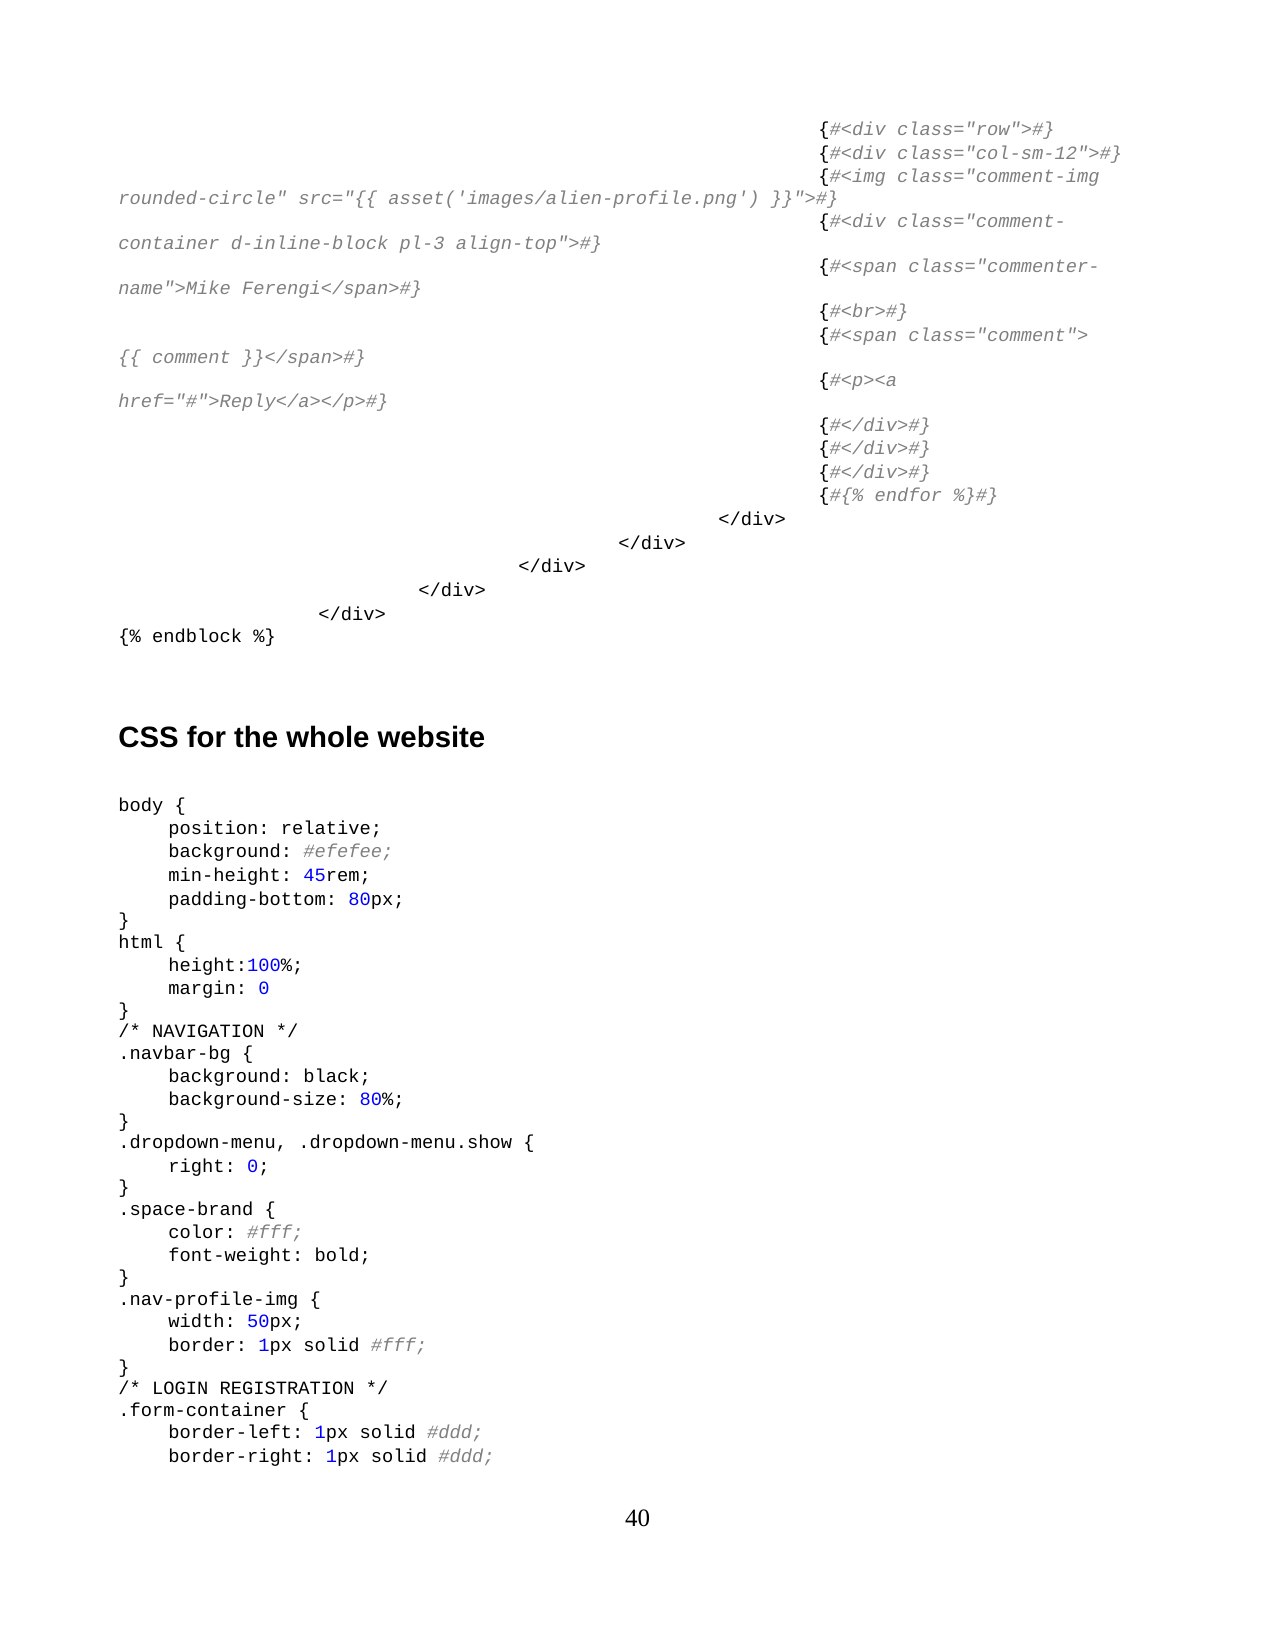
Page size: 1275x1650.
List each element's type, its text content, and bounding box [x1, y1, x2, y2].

text right: 0; [118, 1154, 1157, 1178]
text {#<br>#} [118, 300, 1157, 324]
text {#<p><a href="#">Reply</a></p>#} [118, 369, 1157, 413]
text background: black; [118, 1065, 1157, 1088]
text {#<span class="commenter-name">Mike Ferengi</span>#} [118, 255, 1157, 300]
text min-height: 45rem; [118, 864, 1157, 888]
text </div> [118, 532, 1157, 555]
text body { [118, 795, 1157, 817]
text /* NAVIGATION */ [118, 1022, 1157, 1043]
text {#{% endfor %}#} [118, 484, 1157, 508]
text .form-container { [118, 1400, 1157, 1422]
text width: 50px; [118, 1311, 1157, 1334]
text } [118, 1178, 1157, 1199]
text {% endblock %} [118, 626, 1157, 648]
text border-left: 1px solid #ddd; [118, 1422, 1157, 1445]
text } [118, 1358, 1157, 1379]
text {#</div>#} [118, 461, 1157, 484]
text background: #efefee; [118, 840, 1157, 864]
text border: 1px solid #fff; [118, 1334, 1157, 1358]
text {#<span class="comment"> {{ comment }}</span>#} [118, 324, 1157, 369]
text {#<img class="comment-img rounded-circle" src="{{ asset('images/alien-profile.png') }}">#} [118, 165, 1157, 210]
text </div> [118, 579, 1157, 603]
text /* LOGIN REGISTRATION */ [118, 1379, 1157, 1400]
text </div> [118, 555, 1157, 579]
text font-weight: bold; [118, 1244, 1157, 1268]
text .navbar-bg { [118, 1043, 1157, 1065]
text {#<div class="col-sm-12">#} [118, 142, 1157, 165]
text html { [118, 932, 1157, 954]
text {#<div class="row">#} [118, 118, 1157, 142]
subtitle CSS for the whole website [118, 720, 1157, 754]
text } [118, 1268, 1157, 1289]
text .nav-profile-img { [118, 1289, 1157, 1311]
text .space-brand { [118, 1199, 1157, 1221]
text background-size: 80%; [118, 1088, 1157, 1112]
text position: relative; [118, 817, 1157, 840]
text } [118, 1001, 1157, 1022]
text {#</div>#} [118, 413, 1157, 437]
text } [118, 1112, 1157, 1133]
text .dropdown-menu, .dropdown-menu.show { [118, 1133, 1157, 1154]
text padding-bottom: 80px; [118, 888, 1157, 911]
text margin: 0 [118, 977, 1157, 1001]
text {#<div class="comment-container d-inline-block pl-3 align-top">#} [118, 210, 1157, 255]
text {#</div>#} [118, 437, 1157, 461]
text color: #fff; [118, 1221, 1157, 1244]
text </div> [118, 603, 1157, 626]
text border-right: 1px solid #ddd; [118, 1445, 1157, 1469]
text height:100%; [118, 954, 1157, 977]
text } [118, 911, 1157, 932]
text </div> [118, 508, 1157, 532]
